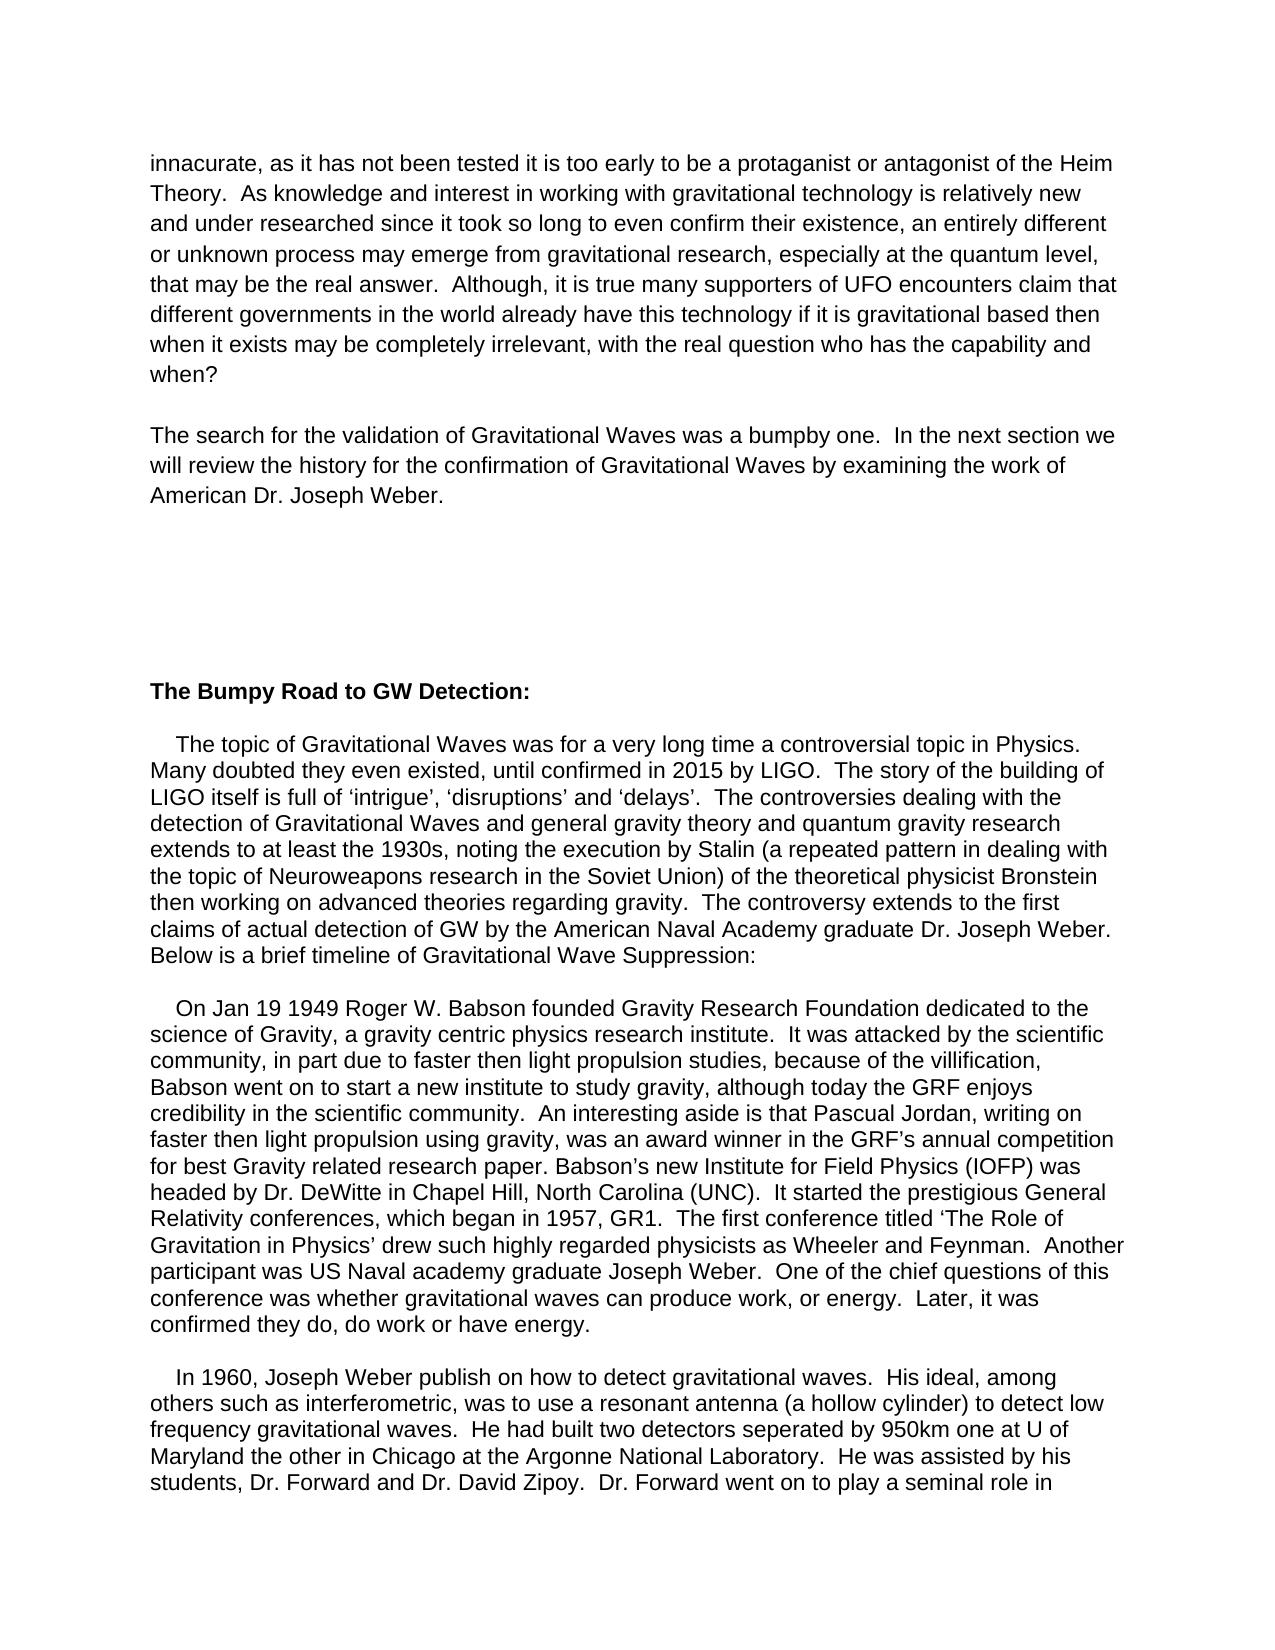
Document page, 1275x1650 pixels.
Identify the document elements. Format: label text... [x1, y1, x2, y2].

text The topic of Gravitational Waves was for a very long time a controversial topic in Physics. Many doubted they even existed, until confirmed in 2015 by LIGO. The story of the building of LIGO itself is full of ‘intrigue’, ‘disruptions’ and ‘delays’. The controversies dealing with the detection of Gravitational Waves and general gravity theory and quantum gravity research extends to at least the 1930s, noting the execution by Stalin (a repeated pattern in dealing with the topic of Neuroweapons research in the Soviet Union) of the theoretical physicist Bronstein then working on advanced theories regarding gravity. The controversy extends to the first claims of actual detection of GW by the American Naval Academy graduate Dr. Joseph Weber. Below is a brief timeline of Gravitational Wave Suppression: [150, 731, 1125, 968]
text The Bumpy Road to GW Detection: [150, 678, 1125, 705]
text innacurate, as it has not been tested it is too early to be a protaganist or antagonist of the Heim Theory. As knowledge and interest in working with gravitational technology is relatively new and under researched since it took so long to even confirm their existence, an entirely different or unknown process may emerge from gravitational research, especially at the quantum level, that may be the real answer. Although, it is true many supporters of UFO encounters claim that different governments in the world already have this technology if it is gravitational based then when it exists may be completely irrelevant, with the real question who has the capability and when? [150, 150, 1125, 388]
text The search for the validation of Gravitational Waves was a bumpby one. In the next section we will review the history for the confirmation of Gravitational Waves by examining the work of American Dr. Joseph Weber. [150, 422, 1125, 509]
text On Jan 19 1949 Roger W. Babson founded Gravity Research Foundation dedicated to the science of Gravity, a gravity centric physics research institute. It was attacked by the scientific community, in part due to faster then light propulsion studies, because of the villification, Babson went on to start a new institute to study gravity, although today the GRF enjoys credibility in the scientific community. An interesting aside is that Pascual Jordan, writing on faster then light propulsion using gravity, was an award winner in the GRF’s annual competition for best Gravity related research paper. Babson’s new Institute for Field Physics (IOFP) was headed by Dr. DeWitte in Chapel Hill, North Carolina (UNC). It started the prestigious General Relativity conferences, which began in 1957, GR1. The first conference titled ‘The Role of Gravitation in Physics’ drew such highly regarded physicists as Wheeler and Feynman. Another participant was US Naval academy graduate Joseph Weber. One of the chief questions of this conference was whether gravitational waves can produce work, or energy. Later, it was confirmed they do, do work or have energy. [150, 994, 1125, 1337]
text In 1960, Joseph Weber publish on how to detect gravitational waves. His ideal, among others such as interferometric, was to use a resonant antenna (a hollow cylinder) to detect low frequency gravitational waves. He had built two detectors seperated by 950km one at U of Maryland the other in Chicago at the Argonne National Laboratory. He was assisted by his students, Dr. Forward and Dr. David Zipoy. Dr. Forward went on to play a seminal role in [150, 1363, 1125, 1495]
